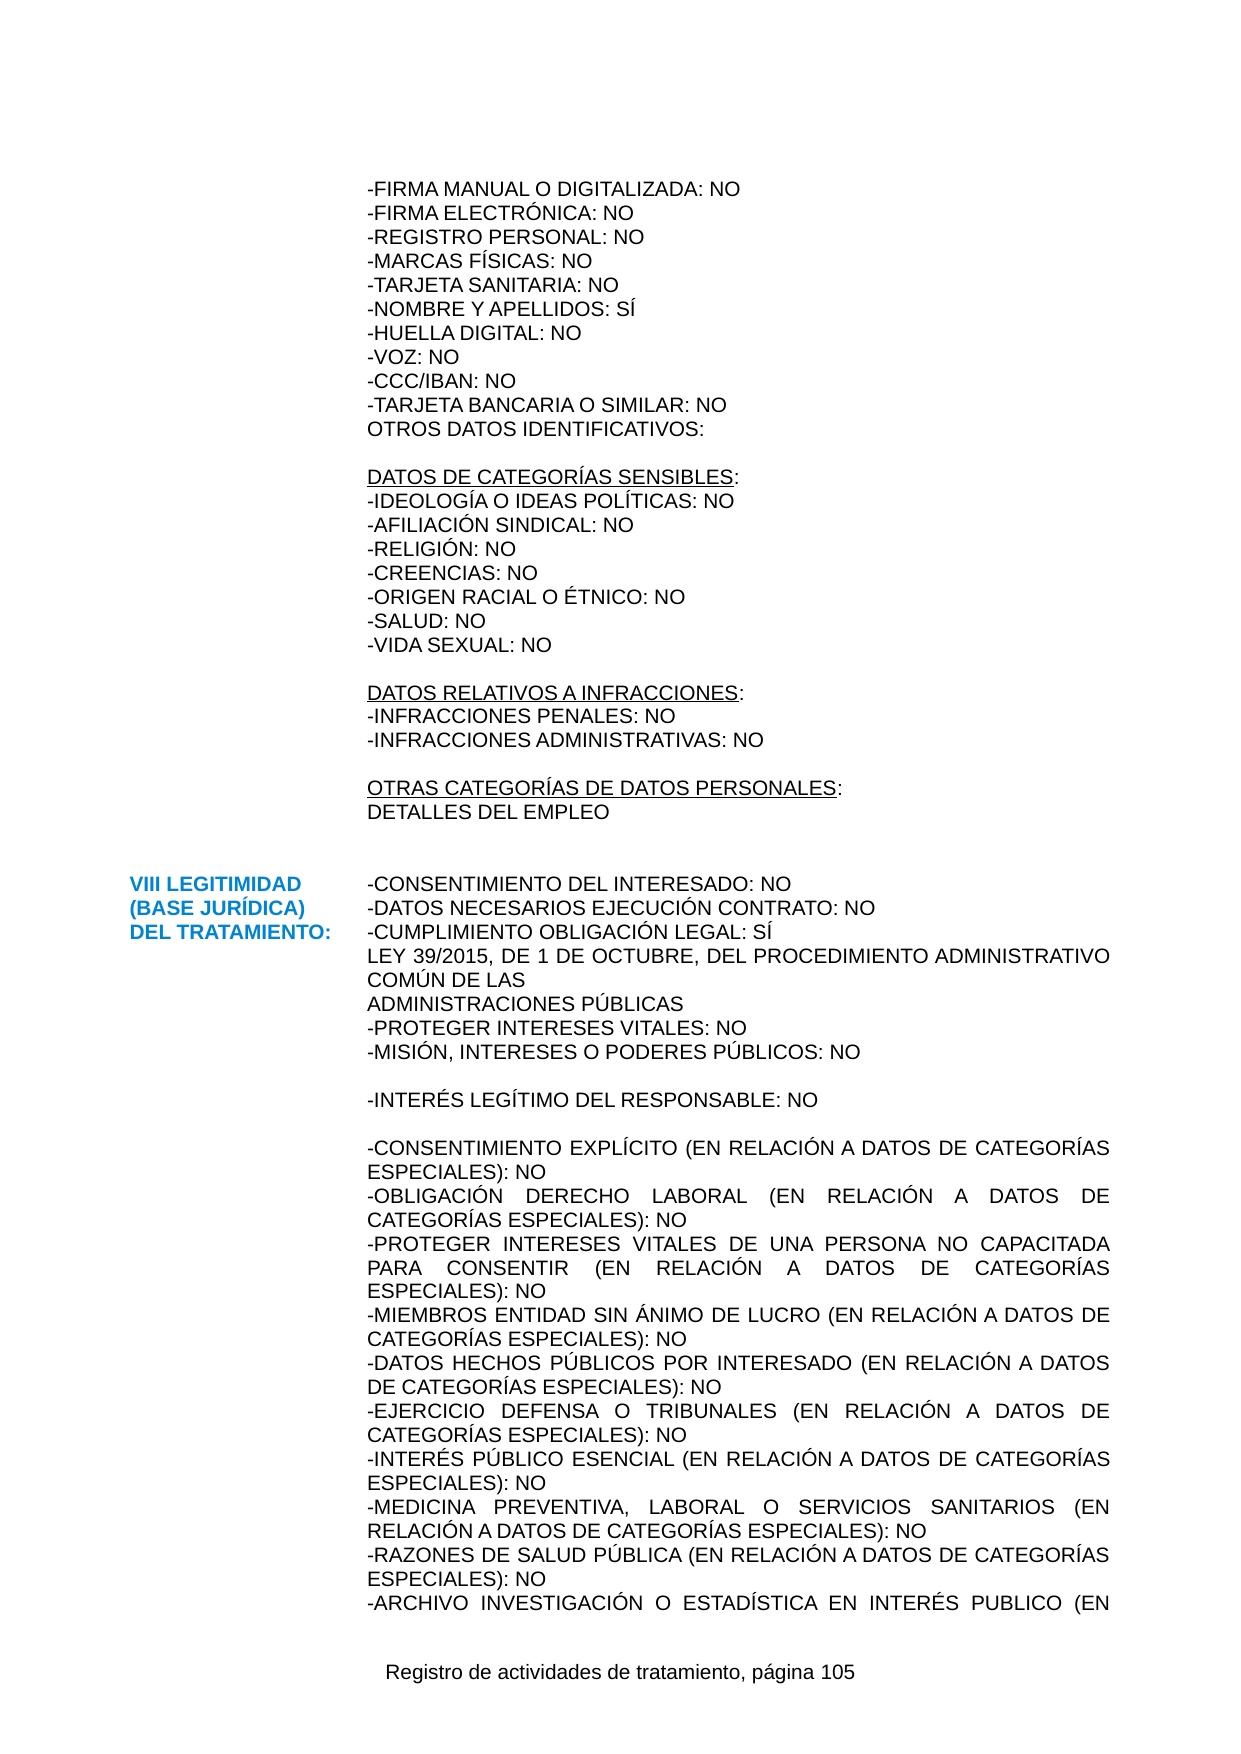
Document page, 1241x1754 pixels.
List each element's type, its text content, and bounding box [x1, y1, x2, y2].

table_cell -FIRMA MANUAL O DIGITALIZADA: NO -FIRMA ELECTRÓNICA: NO -REGISTRO PERSONAL: NO -MARCAS FÍSICAS: NO -TARJETA SANITARIA: NO -NOMBRE Y APELLIDOS: SÍ -HUELLA DIGITAL: NO -VOZ: NO -CCC/IBAN: NO -TARJETA BANCARIA O SIMILAR: NO OTROS DATOS IDENTIFICATIVOS: DATOS DE CATEGORÍAS SENSIBLES: -IDEOLOGÍA O IDEAS POLÍTICAS: NO -AFILIACIÓN SINDICAL: NO -RELIGIÓN: NO -CREENCIAS: NO -ORIGEN RACIAL O ÉTNICO: NO -SALUD: NO -VIDA SEXUAL: NO DATOS RELATIVOS A INFRACCIONES: -INFRACCIONES PENALES: NO -INFRACCIONES ADMINISTRATIVAS: NO OTRAS CATEGORÍAS DE DATOS PERSONALES: DETALLES DEL EMPLEO [356, 177, 1122, 872]
table_cell [118, 177, 356, 872]
table_cell -CONSENTIMIENTO DEL INTERESADO: NO -DATOS NECESARIOS EJECUCIÓN CONTRATO: NO -CUMPLIMIENTO OBLIGACIÓN LEGAL: SÍ LEY 39/2015, DE 1 DE OCTUBRE, DEL PROCEDIMIENTO ADMINISTRATIVO COMÚN DE LAS ADMINISTRACIONES PÚBLICAS -PROTEGER INTERESES VITALES: NO -MISIÓN, INTERESES O PODERES PÚBLICOS: NO -INTERÉS LEGÍTIMO DEL RESPONSABLE: NO -CONSENTIMIENTO EXPLÍCITO (EN RELACIÓN A DATOS DE CATEGORÍAS ESPECIALES): NO -OBLIGACIÓN DERECHO LABORAL (EN RELACIÓN A DATOS DE CATEGORÍAS ESPECIALES): NO -PROTEGER INTERESES VITALES DE UNA PERSONA NO CAPACITADA PARA CONSENTIR (EN RELACIÓN A DATOS DE CATEGORÍAS ESPECIALES): NO -MIEMBROS ENTIDAD SIN ÁNIMO DE LUCRO (EN RELACIÓN A DATOS DE CATEGORÍAS ESPECIALES): NO -DATOS HECHOS PÚBLICOS POR INTERESADO (EN RELACIÓN A DATOS DE CATEGORÍAS ESPECIALES): NO -EJERCICIO DEFENSA O TRIBUNALES (EN RELACIÓN A DATOS DE CATEGORÍAS ESPECIALES): NO -INTERÉS PÚBLICO ESENCIAL (EN RELACIÓN A DATOS DE CATEGORÍAS ESPECIALES): NO -MEDICINA PREVENTIVA, LABORAL O SERVICIOS SANITARIOS (EN RELACIÓN A DATOS DE CATEGORÍAS ESPECIALES): NO -RAZONES DE SALUD PÚBLICA (EN RELACIÓN A DATOS DE CATEGORÍAS ESPECIALES): NO -ARCHIVO INVESTIGACIÓN O ESTADÍSTICA EN INTERÉS PUBLICO (EN [356, 872, 1122, 1615]
table_cell VIII LEGITIMIDAD (BASE JURÍDICA) DEL TRATAMIENTO: [118, 872, 356, 1615]
